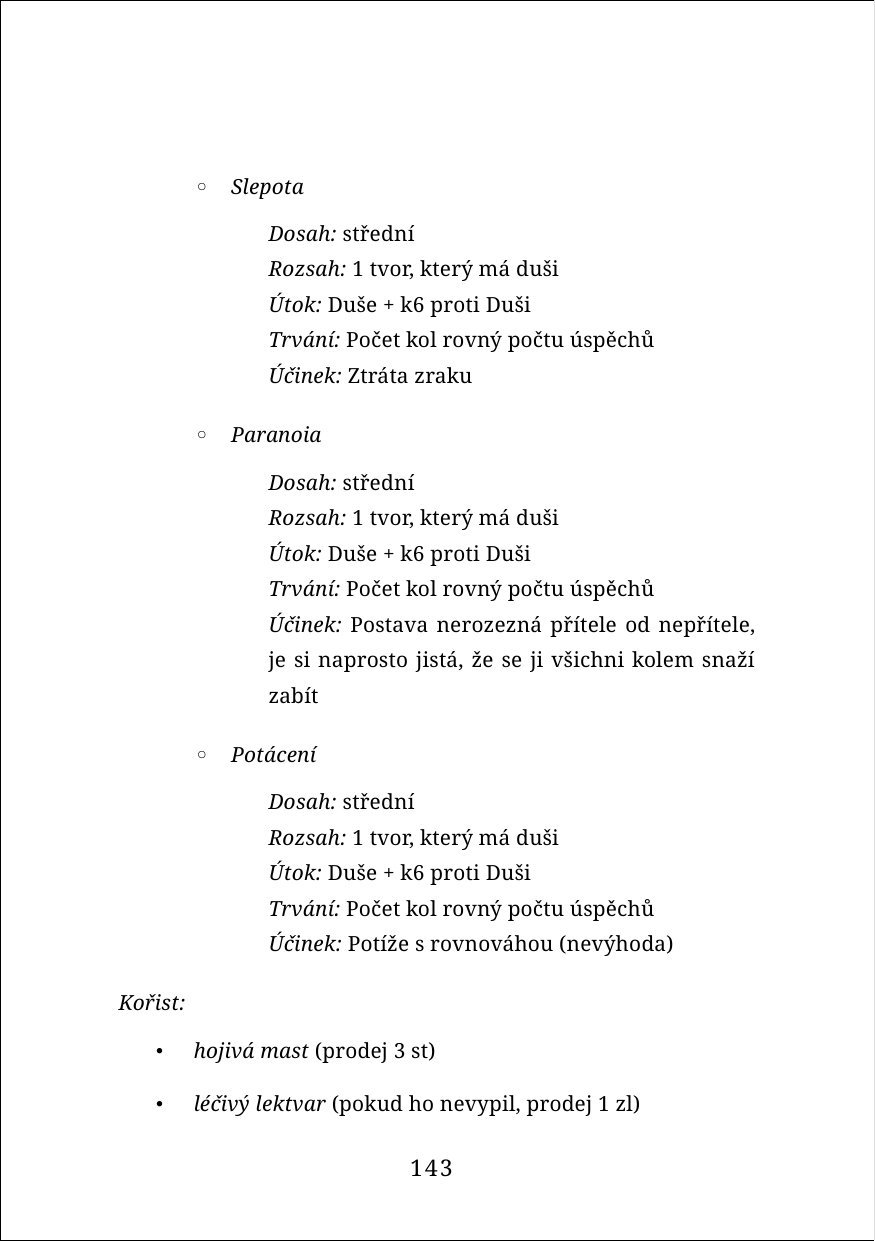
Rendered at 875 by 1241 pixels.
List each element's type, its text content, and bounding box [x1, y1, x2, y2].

list Slepota [193, 172, 756, 200]
list léčivý lektvar (pokud ho nevypil, prodej 1 zl) [156, 1089, 756, 1117]
list Dosah: střední Rozsah: 1 tvor, který má duši Útok: Duše + k6 proti Duši Trvání: Počet kol rovný počtu úspěchů Účinek: Ztráta zraku [231, 219, 756, 389]
list Potácení [193, 740, 756, 768]
list Paranoia [193, 420, 756, 449]
list hojivá mast (prodej 3 st) [156, 1036, 756, 1064]
list Dosah: střední Rozsah: 1 tvor, který má duši Útok: Duše + k6 proti Duši Trvání: Počet kol rovný počtu úspěchů Účinek: Postava nerozezná přítele od nepřítele, je si naprosto jistá, že se ji všichni kolem snaží zabít [231, 468, 756, 709]
list Dosah: střední Rozsah: 1 tvor, který má duši Útok: Duše + k6 proti Duši Trvání: Počet kol rovný počtu úspěchů Účinek: Potíže s rovnováhou (nevýhoda) [231, 787, 756, 958]
text Kořist: [118, 988, 756, 1017]
